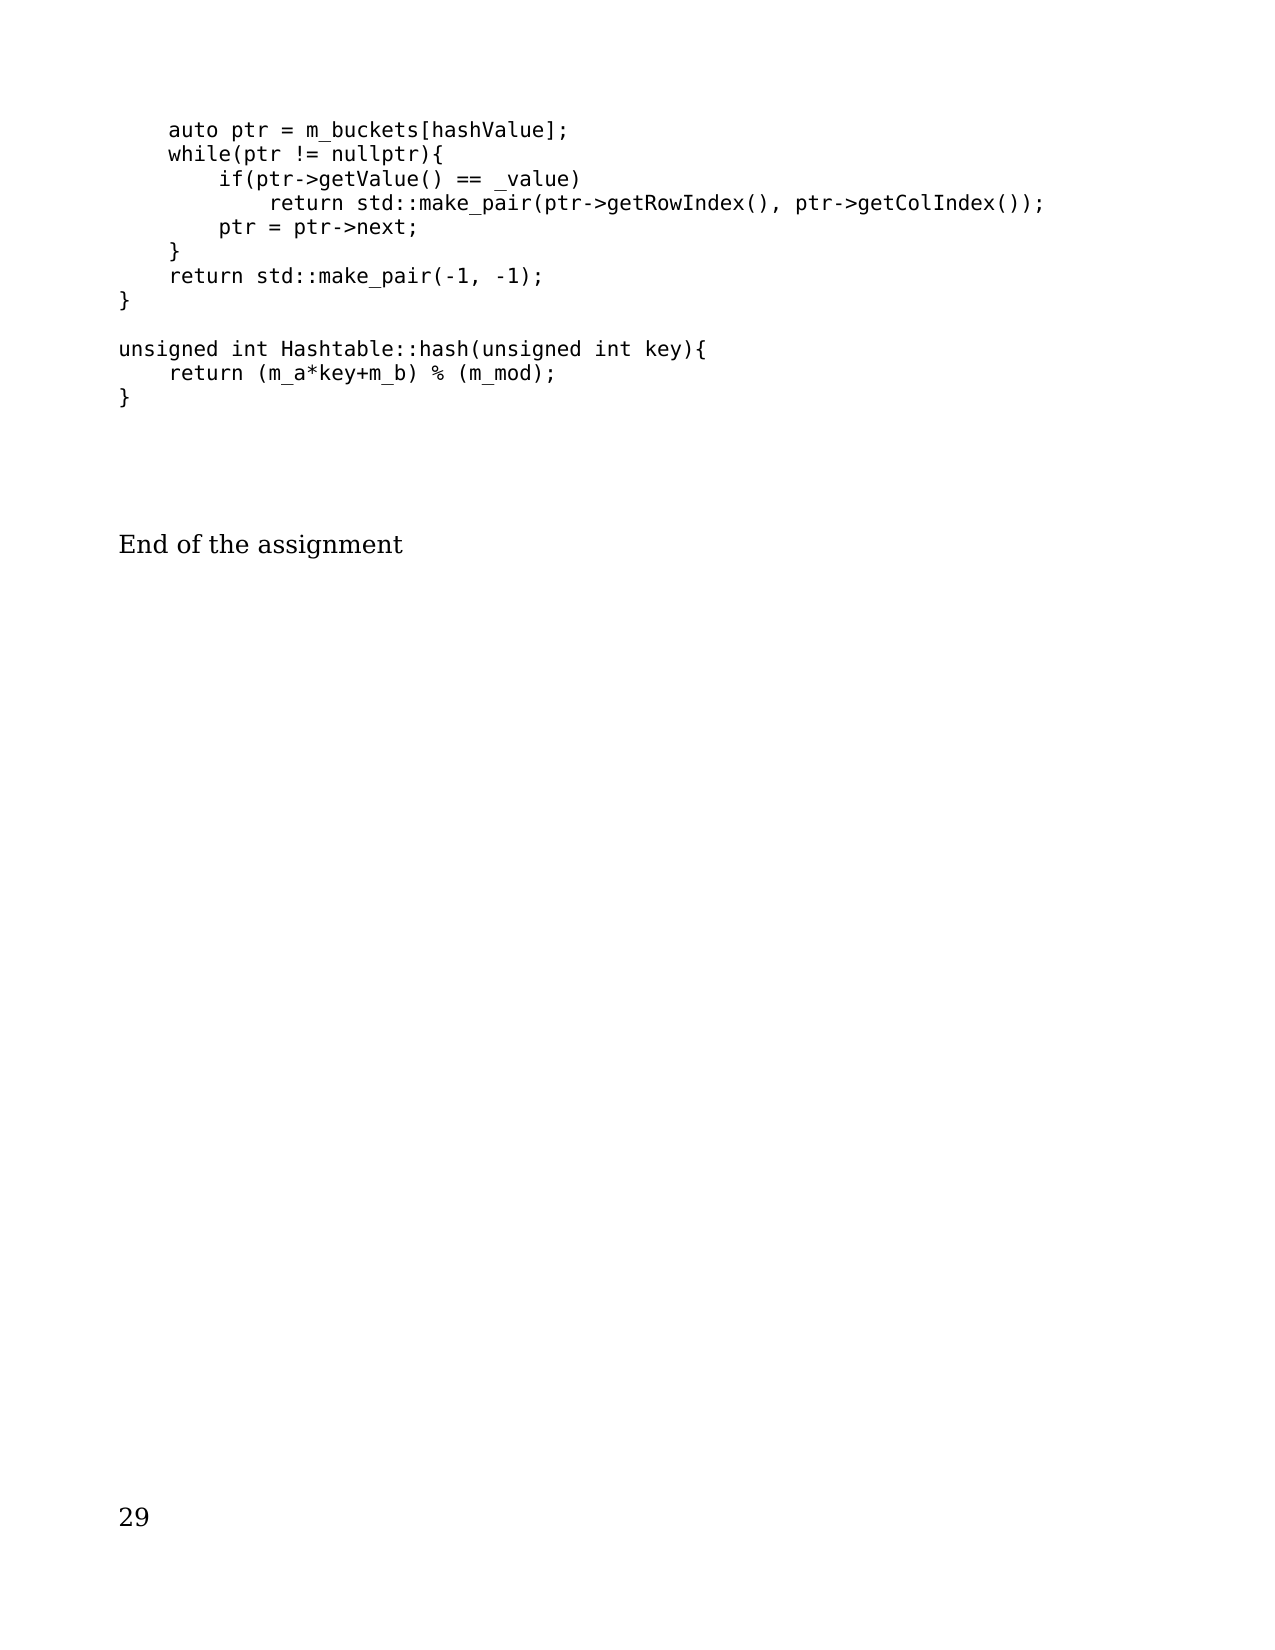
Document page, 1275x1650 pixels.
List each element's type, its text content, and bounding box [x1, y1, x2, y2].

text if(ptr->getValue() == _value) [118, 167, 1157, 191]
text return (m_a*key+m_b) % (m_mod); [118, 361, 1157, 385]
text ptr = ptr->next; [118, 215, 1157, 239]
text } [118, 288, 1157, 312]
text while(ptr != nullptr){ [118, 142, 1157, 167]
text auto ptr = m_buckets[hashValue]; [118, 118, 1157, 142]
text return std::make_pair(-1, -1); [118, 264, 1157, 288]
text } [118, 385, 1157, 409]
text End of the assignment [118, 531, 1157, 560]
text return std::make_pair(ptr->getRowIndex(), ptr->getColIndex()); [118, 191, 1157, 215]
text unsigned int Hashtable::hash(unsigned int key){ [118, 337, 1157, 361]
text } [118, 239, 1157, 264]
